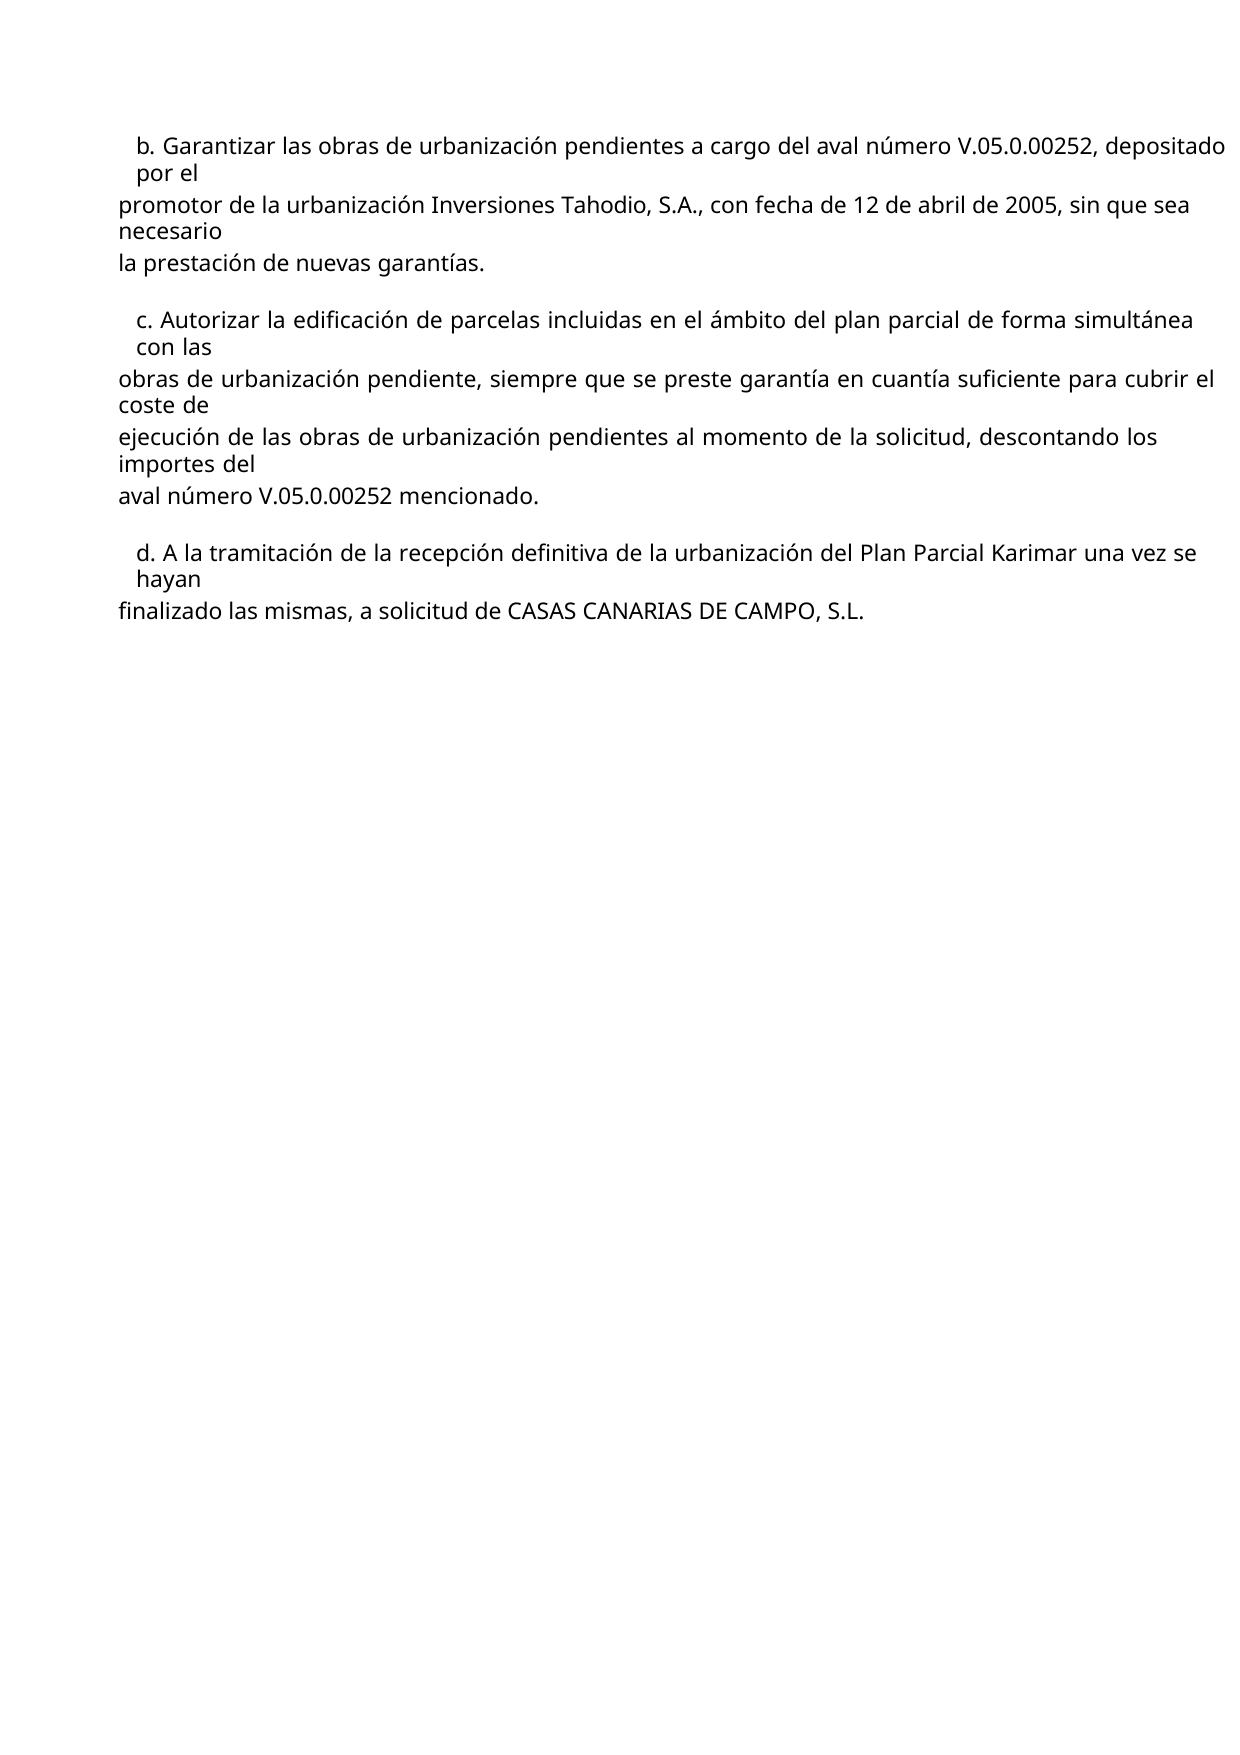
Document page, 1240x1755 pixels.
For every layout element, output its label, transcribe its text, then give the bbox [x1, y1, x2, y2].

text aval número V.05.0.00252 mencionado. [118, 483, 1229, 509]
text promotor de la urbanización Inversiones Tahodio, S.A., con fecha de 12 de abril de 2005, sin que sea necesario [118, 192, 1229, 245]
text d. A la tramitación de la recepción definitiva de la urbanización del Plan Parcial Karimar una vez se hayan [136, 540, 1229, 593]
text obras de urbanización pendiente, siempre que se preste garantía en cuantía suficiente para cubrir el coste de [118, 366, 1229, 419]
text b. Garantizar las obras de urbanización pendientes a cargo del aval número V.05.0.00252, depositado por el [136, 133, 1229, 187]
text ejecución de las obras de urbanización pendientes al momento de la solicitud, descontando los importes del [118, 424, 1229, 478]
text finalizado las mismas, a solicitud de CASAS CANARIAS DE CAMPO, S.L. [118, 598, 1229, 625]
text la prestación de nuevas garantías. [118, 250, 1229, 277]
text c. Autorizar la edificación de parcelas incluidas en el ámbito del plan parcial de forma simultánea con las [136, 307, 1229, 361]
